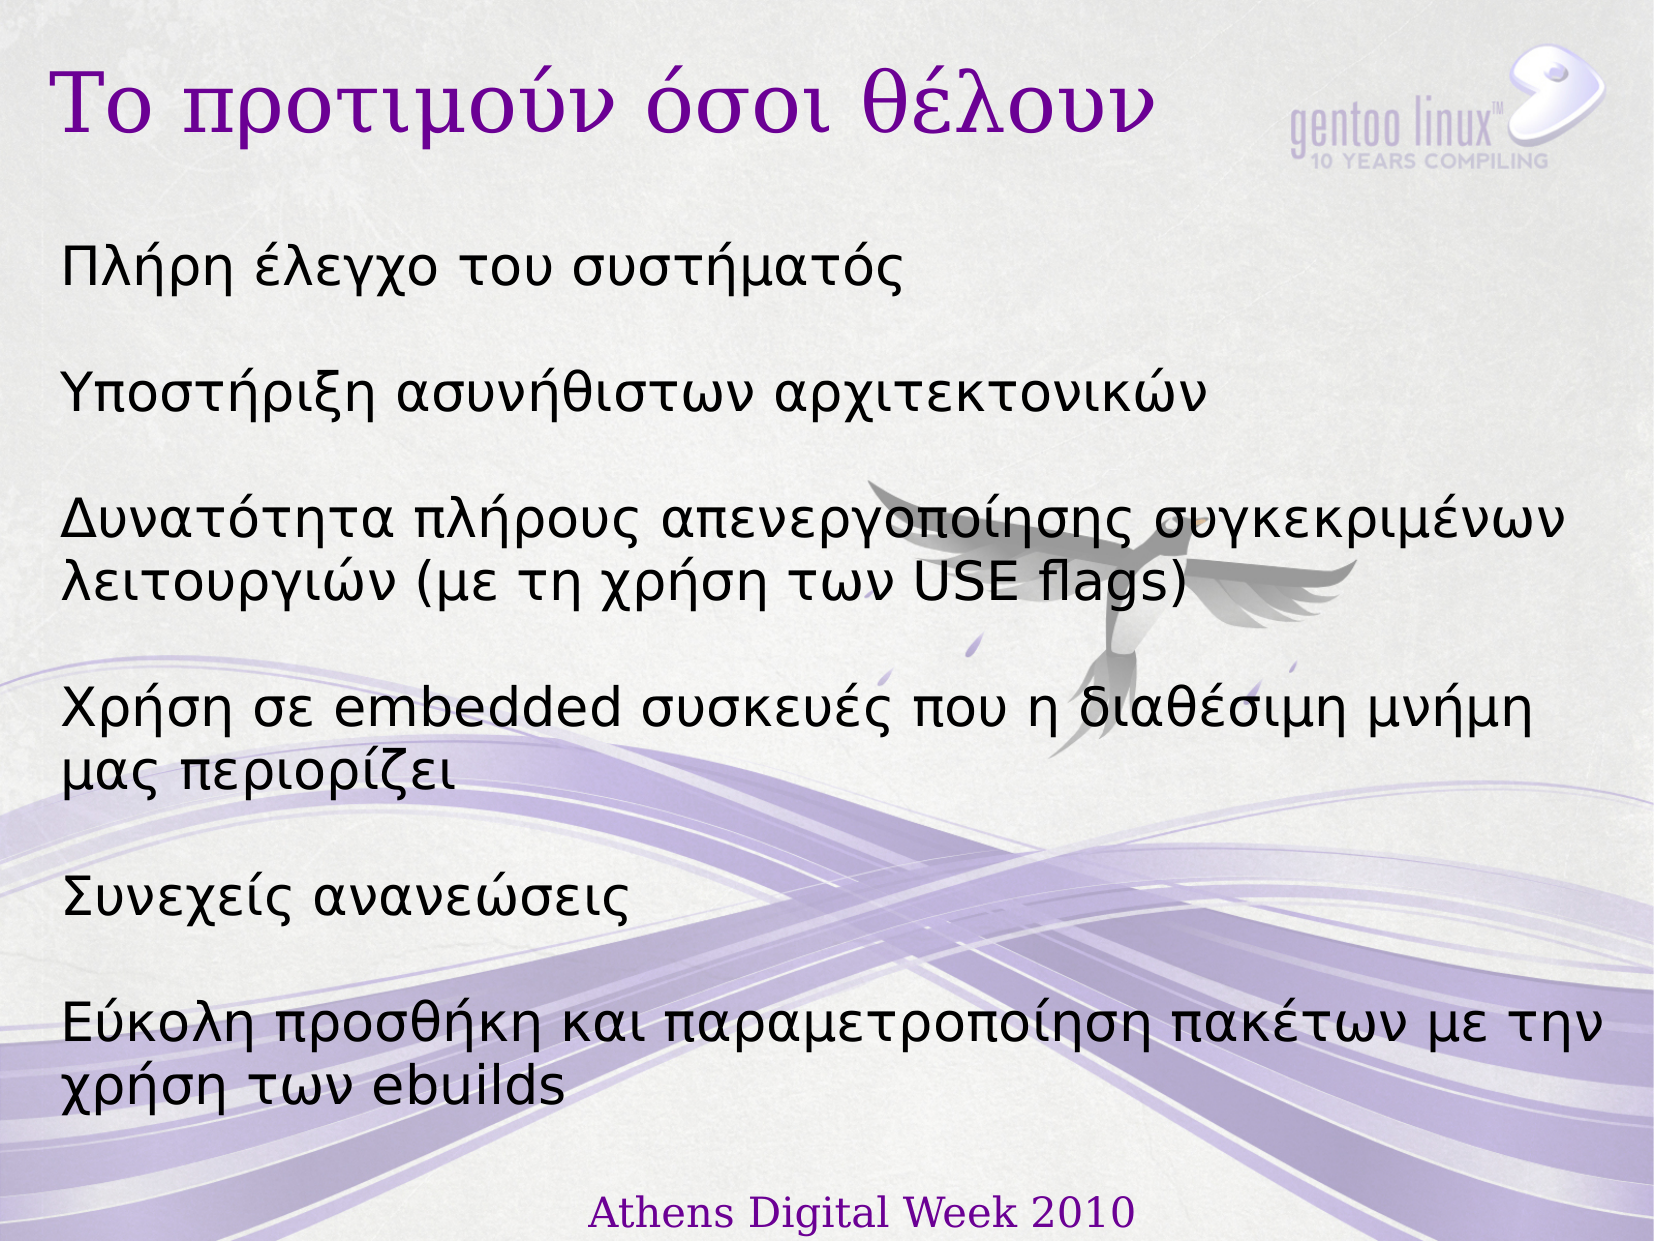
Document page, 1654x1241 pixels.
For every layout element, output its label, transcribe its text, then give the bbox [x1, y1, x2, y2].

picture [0, 0, 1654, 1241]
title Το προτιμούν όσοι θέλουν [49, 0, 1538, 208]
title Athens Digital Week 2010 [562, 1189, 1163, 1238]
text_box Πλήρη έλεγχο του συστήματός Υποστήριξη ασυνήθιστων αρχιτεκτονικών Δυνατότητα πλήρους απενεργοποίησης συγκεκριμένων λειτουργιών (με τη χρήση των USE flags) Χρήση σε embedded συσκευές που η διαθέσιμη μνήμη μας περιορίζει Συνεχείς ανανεώσεις Εύκολη προσθήκη και παραμετροποίηση πακέτων με την χρήση των ebuilds [45, 228, 1622, 1163]
